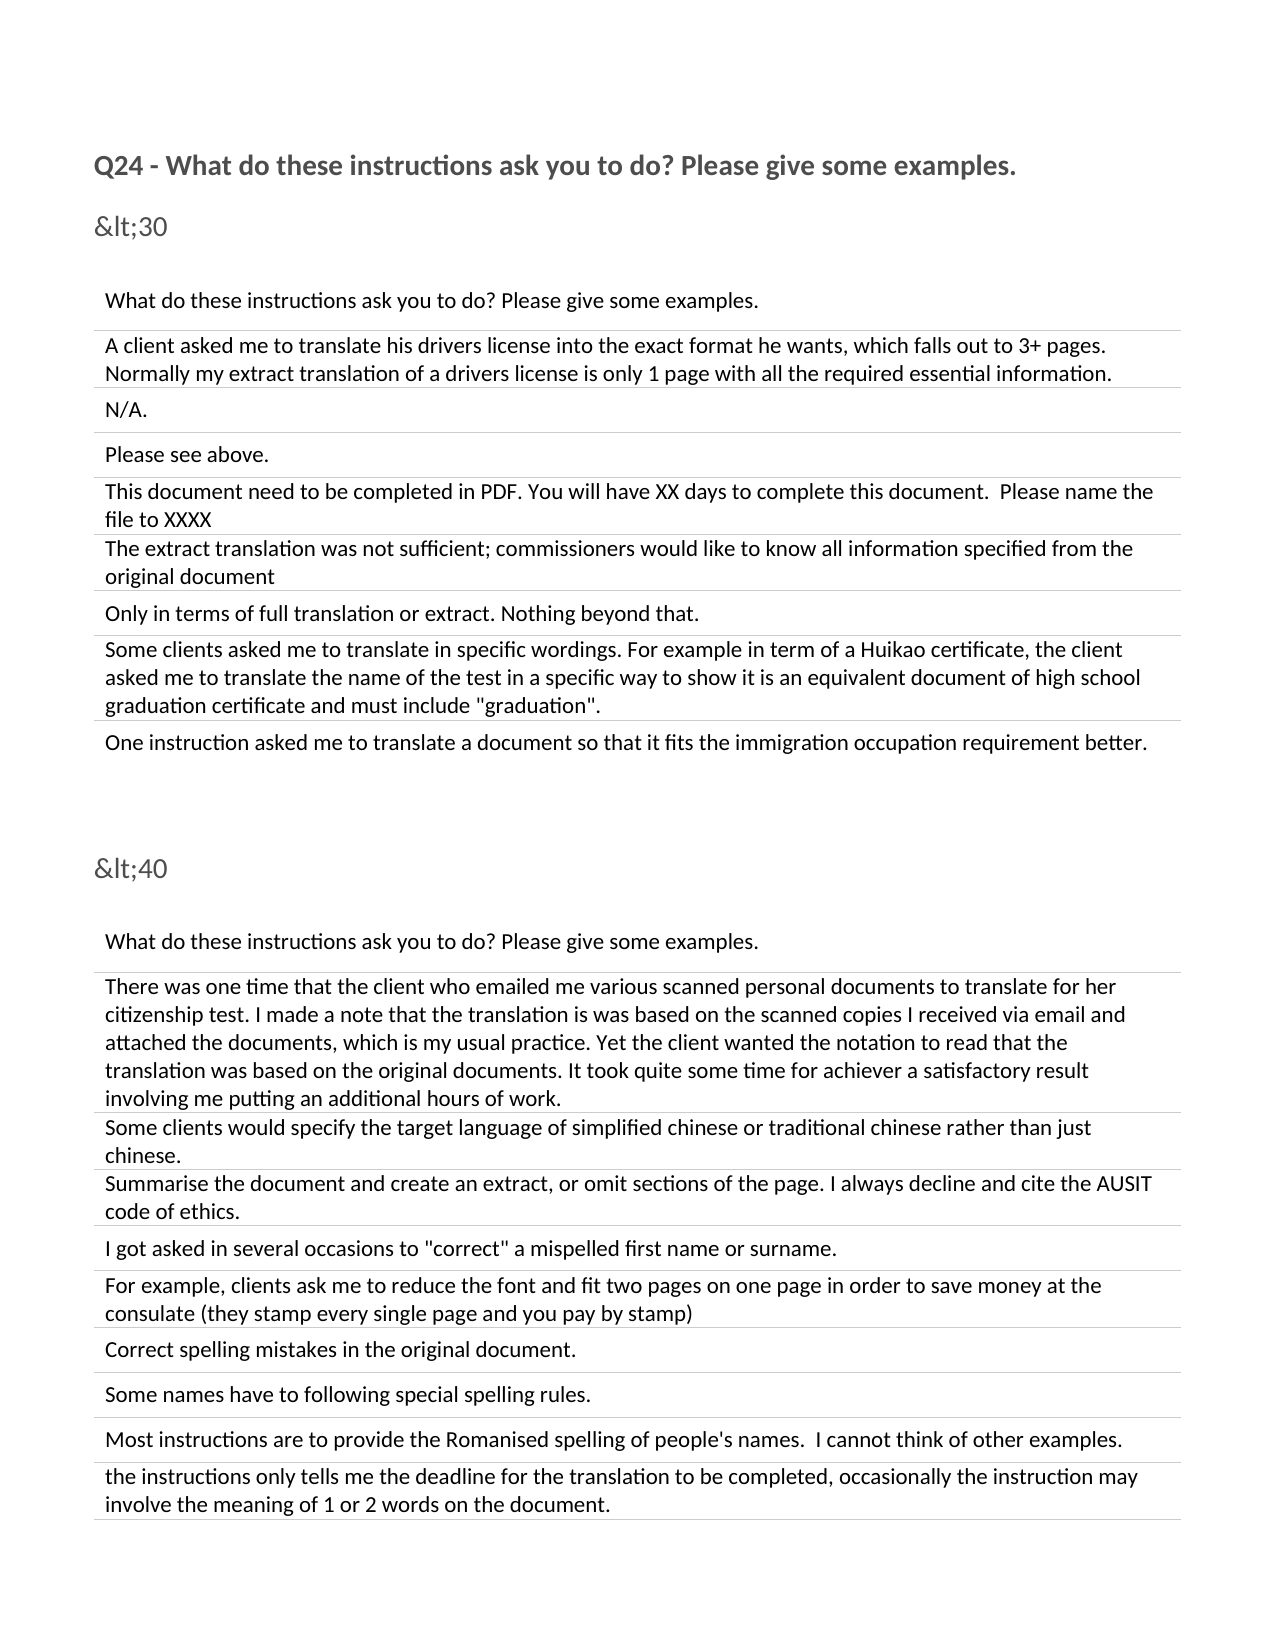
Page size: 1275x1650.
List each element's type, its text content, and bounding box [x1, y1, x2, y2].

text Q24 - What do these instructions ask you to do? Please give some examples. [94, 147, 1181, 182]
table_header What do these instructions ask you to do? Please give some examples. [94, 270, 1181, 330]
table_cell Some clients would specify the target language of simplified chinese or traditional chinese rather than just chinese. [94, 1113, 1181, 1169]
table_cell N/A. [94, 388, 1181, 432]
table_cell Please see above. [94, 433, 1181, 477]
table_cell I got asked in several occasions to "correct" a mispelled first name or surname. [94, 1226, 1181, 1270]
table_cell A client asked me to translate his drivers license into the exact format he wants, which falls out to 3+ pages. Normally my extract translation of a drivers license is only 1 page with all the required essential information. [94, 331, 1181, 387]
table_cell Correct spelling mistakes in the original document. [94, 1328, 1181, 1372]
table_cell The extract translation was not sufficient; commissioners would like to know all information specified from the original document [94, 535, 1181, 590]
table_cell Summarise the document and create an extract, or omit sections of the page. I always decline and cite the AUSIT code of ethics. [94, 1170, 1181, 1225]
text &lt;30 [94, 208, 1181, 244]
table_header What do these instructions ask you to do? Please give some examples. [94, 912, 1181, 972]
table_cell Only in terms of full translation or extract. Nothing beyond that. [94, 591, 1181, 635]
table_cell the instructions only tells me the deadline for the translation to be completed, occasionally the instruction may involve the meaning of 1 or 2 words on the document. [94, 1463, 1181, 1518]
table_cell One instruction asked me to translate a document so that it fits the immigration occupation requirement better. [94, 721, 1181, 764]
table_cell Some names have to following special spelling rules. [94, 1373, 1181, 1417]
table_cell Most instructions are to provide the Romanised spelling of people's names. I cannot think of other examples. [94, 1418, 1181, 1462]
table_cell There was one time that the client who emailed me various scanned personal documents to translate for her citizenship test. I made a note that the translation is was based on the scanned copies I received via email and attached the documents, which is my usual practice. Yet the client wanted the notation to read that the translation was based on the original documents. It took quite some time for achiever a satisfactory result involving me putting an additional hours of work. [94, 973, 1181, 1112]
table_cell Some clients asked me to translate in specific wordings. For example in term of a Huikao certificate, the client asked me to translate the name of the test in a specific way to show it is an equivalent document of high school graduation certificate and must include "graduation". [94, 636, 1181, 719]
table_cell For example, clients ask me to reduce the font and fit two pages on one page in order to save money at the consulate (they stamp every single page and you pay by stamp) [94, 1271, 1181, 1327]
table_cell This document need to be completed in PDF. You will have XX days to complete this document. Please name the file to XXXX [94, 478, 1181, 533]
text &lt;40 [94, 850, 1181, 885]
